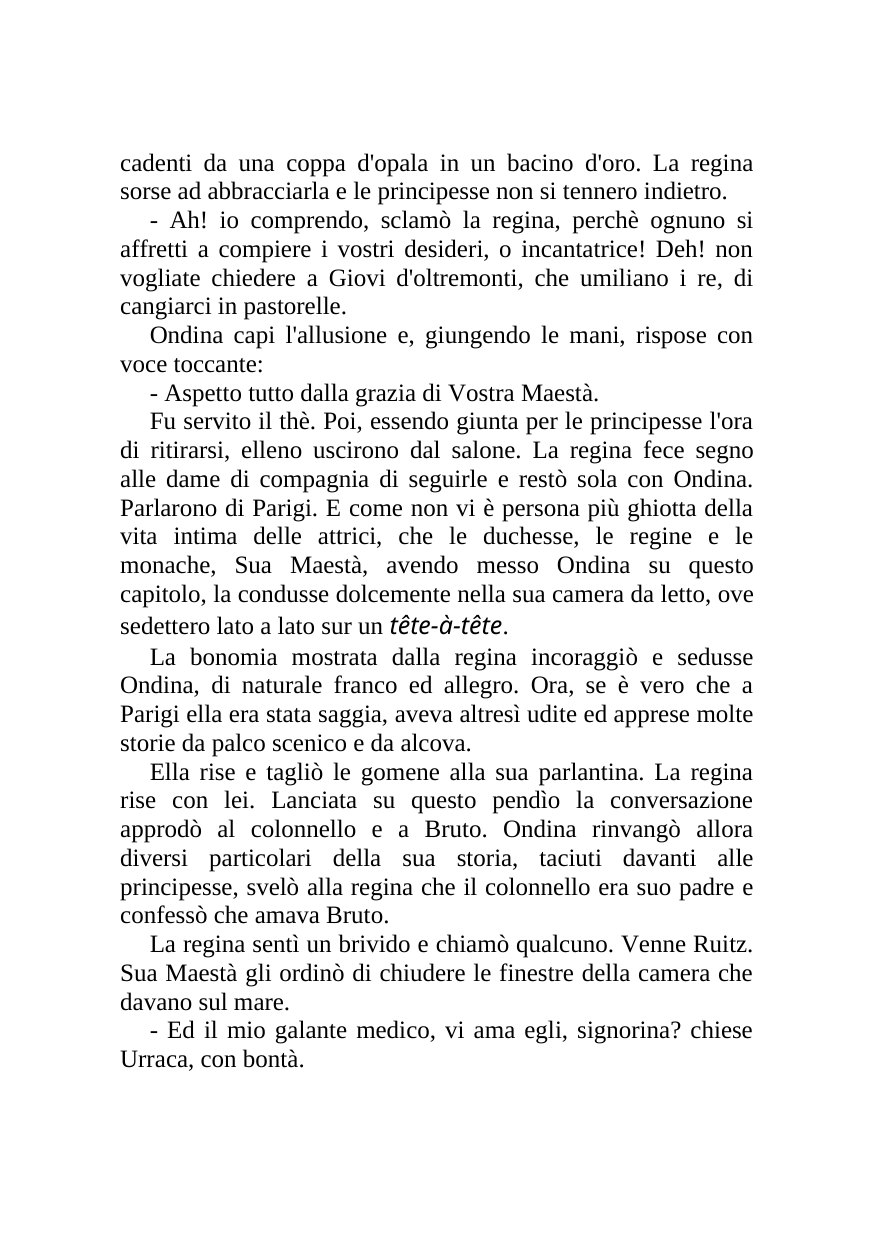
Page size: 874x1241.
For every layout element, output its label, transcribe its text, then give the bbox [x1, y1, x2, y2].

text - Aspetto tutto dalla grazia di Vostra Maestà. [120, 378, 754, 406]
text - Ah! io comprendo, sclamò la regina, perchè ognuno si affretti a compiere i vostri desideri, o incantatrice! Deh! non vogliate chiedere a Giovi d'oltremonti, che umiliano i re, di cangiarci in pastorelle. [120, 205, 754, 320]
text La bonomia mostrata dalla regina incoraggiò e sedusse Ondina, di naturale franco ed allegro. Ora, se è vero che a Parigi ella era stata saggia, aveva altresì udite ed apprese molte storie da palco scenico e da alcova. [120, 642, 754, 757]
text Fu servito il thè. Poi, essendo giunta per le principesse l'ora di ritirarsi, elleno uscirono dal salone. La regina fece segno alle dame di compagnia di seguirle e restò sola con Ondina. Parlarono di Parigi. E come non vi è persona più ghiotta della vita intima delle attrici, che le duchesse, le regine e le monache, Sua Maestà, avendo messo Ondina su questo capitolo, la condusse dolcemente nella sua camera da letto, ove sedettero lato a lato sur un tête-à-tête. [120, 406, 754, 642]
text La regina sentì un brivido e chiamò qualcuno. Venne Ruitz. Sua Maestà gli ordinò di chiudere le finestre della camera che davano sul mare. [120, 929, 754, 1016]
text - Ed il mio galante medico, vi ama egli, signorina? chiese Urraca, con bontà. [120, 1016, 754, 1073]
text Ella rise e tagliò le gomene alla sua parlantina. La regina rise con lei. Lanciata su questo pendìo la conversazione approdò al colonnello e a Bruto. Ondina rinvangò allora diversi particolari della sua storia, taciuti davanti alle principesse, svelò alla regina che il colonnello era suo padre e confessò che amava Bruto. [120, 757, 754, 929]
text cadenti da una coppa d'opala in un bacino d'oro. La regina sorse ad abbracciarla e le principesse non si tennero indietro. [120, 148, 754, 205]
text Ondina capi l'allusione e, giungendo le mani, rispose con voce toccante: [120, 320, 754, 378]
